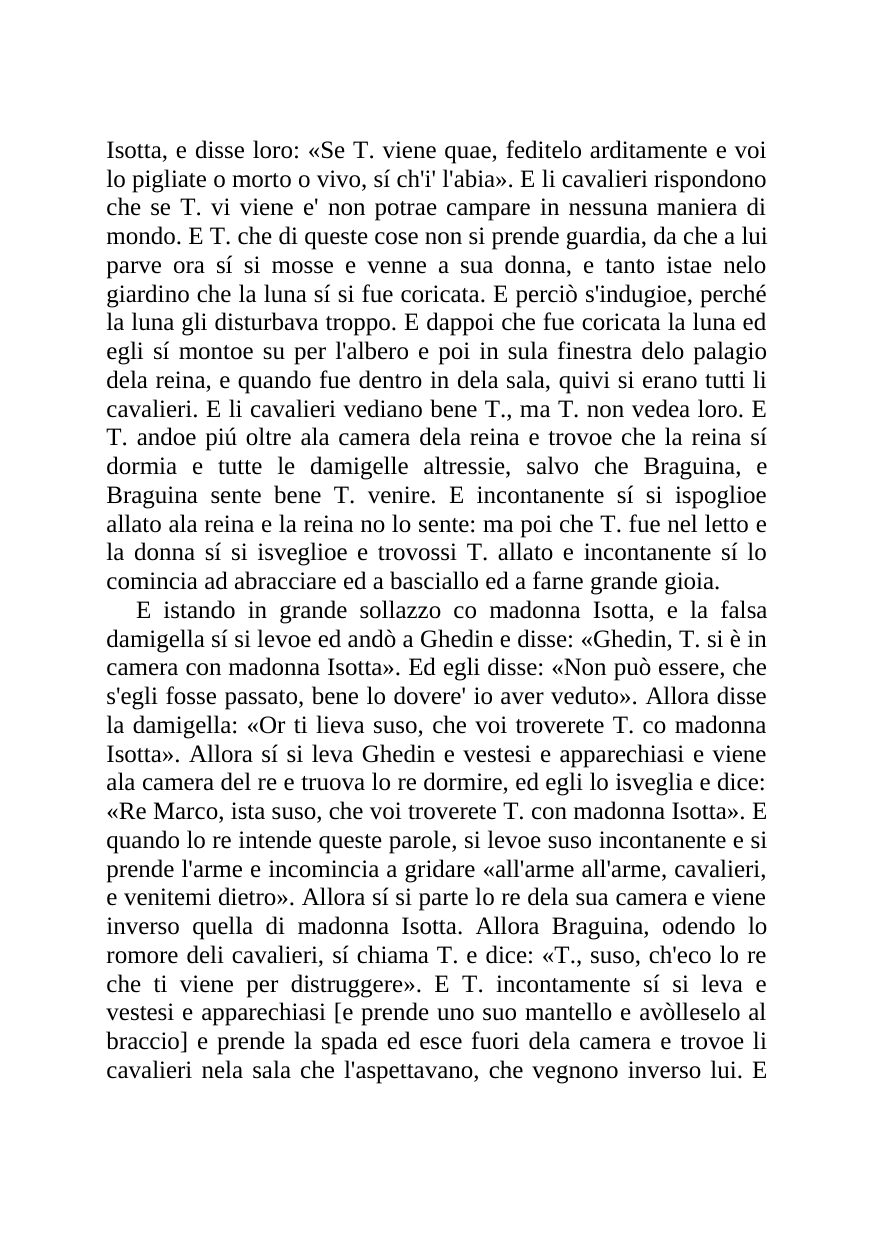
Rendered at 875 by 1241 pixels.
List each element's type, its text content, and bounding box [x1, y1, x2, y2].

text E istando in grande sollazzo co madonna Isotta, e la falsa damigella sí si levoe ed andò a Ghedin e disse: «Ghedin, T. si è in camera con madonna Isotta». Ed egli disse: «Non può essere, che s'egli fosse passato, bene lo dovere' io aver veduto». Allora disse la damigella: «Or ti lieva suso, che voi troverete T. co madonna Isotta». Allora sí si leva Ghedin e vestesi e apparechiasi e viene ala camera del re e truova lo re dormire, ed egli lo isveglia e dice: «Re Marco, ista suso, che voi troverete T. con madonna Isotta». E quando lo re intende queste parole, si levoe suso incontanente e si prende l'arme e incomincia a gridare «all'arme all'arme, cavalieri, e venitemi dietro». Allora sí si parte lo re dela sua camera e viene inverso quella di madonna Isotta. Allora Braguina, odendo lo romore deli cavalieri, sí chiama T. e dice: «T., suso, ch'eco lo re che ti viene per distruggere». E T. incontamente sí si leva e vestesi e apparechiasi [e prende uno suo mantello e avòlleselo al braccio] e prende la spada ed esce fuori dela camera e trovoe li cavalieri nela sala che l'aspettavano, che vegnono inverso lui. E [106, 595, 768, 1084]
text Isotta, e disse loro: «Se T. viene quae, feditelo arditamente e voi lo pigliate o morto o vivo, sí ch'i' l'abia». E li cavalieri rispondono che se T. vi viene e' non potrae campare in nessuna maniera di mondo. E T. che di queste cose non si prende guardia, da che a lui parve ora sí si mosse e venne a sua donna, e tanto istae nelo giardino che la luna sí si fue coricata. E perciò s'indugioe, perché la luna gli disturbava troppo. E dappoi che fue coricata la luna ed egli sí montoe su per l'albero e poi in sula finestra delo palagio dela reina, e quando fue dentro in dela sala, quivi si erano tutti li cavalieri. E li cavalieri vediano bene T., ma T. non vedea loro. E T. andoe piú oltre ala camera dela reina e trovoe che la reina sí dormia e tutte le damigelle altressie, salvo che Braguina, e Braguina sente bene T. venire. E incontanente sí si ispoglioe allato ala reina e la reina no lo sente: ma poi che T. fue nel letto e la donna sí si isveglioe e trovossi T. allato e incontanente sí lo comincia ad abracciare ed a basciallo ed a farne grande gioia. [106, 135, 768, 595]
